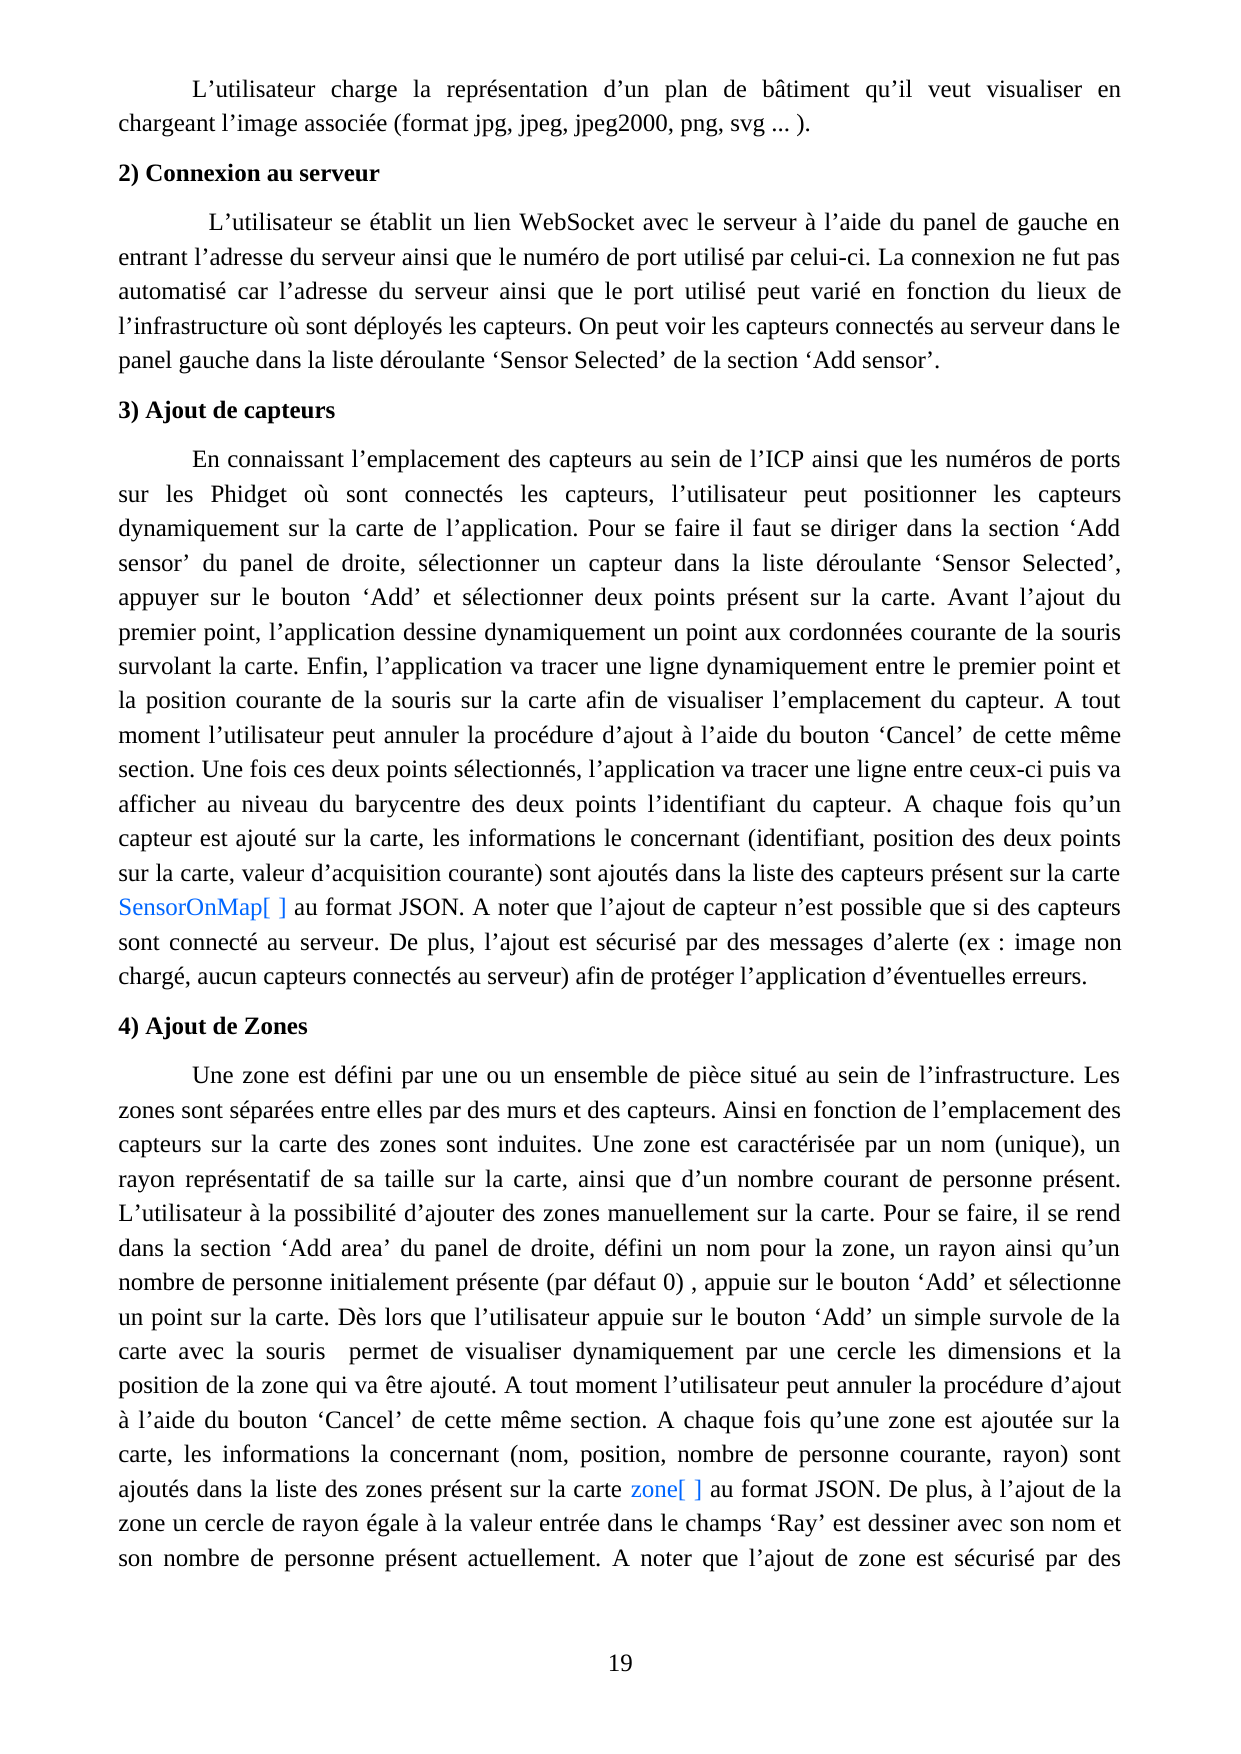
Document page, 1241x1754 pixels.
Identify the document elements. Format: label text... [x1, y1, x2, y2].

text 3) Ajout de capteurs [118, 395, 1122, 423]
text 2) Connexion au serveur [118, 158, 1122, 187]
text Une zone est défini par une ou un ensemble de pièce situé au sein de l’infrastructure. Les zones sont séparées entre elles par des murs et des capteurs. Ainsi en fonction de l’emplacement des capteurs sur la carte des zones sont induites. Une zone est caractérisée par un nom (unique), un rayon représentatif de sa taille sur la carte, ainsi que d’un nombre courant de personne présent. L’utilisateur à la possibilité d’ajouter des zones manuellement sur la carte. Pour se faire, il se rend dans la section ‘Add area’ du panel de droite, défini un nom pour la zone, un rayon ainsi qu’un nombre de personne initialement présente (par défaut 0) , appuie sur le bouton ‘Add’ et sélectionne un point sur la carte. Dès lors que l’utilisateur appuie sur le bouton ‘Add’ un simple survole de la carte avec la souris permet de visualiser dynamiquement par une cercle les dimensions et la position de la zone qui va être ajouté. A tout moment l’utilisateur peut annuler la procédure d’ajout à l’aide du bouton ‘Cancel’ de cette même section. A chaque fois qu’une zone est ajoutée sur la carte, les informations la concernant (nom, position, nombre de personne courante, rayon) sont ajoutés dans la liste des zones présent sur la carte zone[ ] au format JSON. De plus, à l’ajout de la zone un cercle de rayon égale à la valeur entrée dans le champs ‘Ray’ est dessiner avec son nom et son nombre de personne présent actuellement. A noter que l’ajout de zone est sécurisé par des [118, 1060, 1122, 1572]
text L’utilisateur se établit un lien WebSocket avec le serveur à l’aide du panel de gauche en entrant l’adresse du serveur ainsi que le numéro de port utilisé par celui-ci. La connexion ne fut pas automatisé car l’adresse du serveur ainsi que le port utilisé peut varié en fonction du lieux de l’infrastructure où sont déployés les capteurs. On peut voir les capteurs connectés au serveur dans le panel gauche dans la liste déroulante ‘Sensor Selected’ de la section ‘Add sensor’. [118, 207, 1122, 374]
text L’utilisateur charge la représentation d’un plan de bâtiment qu’il veut visualiser en chargeant l’image associée (format jpg, jpeg, jpeg2000, png, svg ... ). [118, 74, 1122, 137]
text En connaissant l’emplacement des capteurs au sein de l’ICP ainsi que les numéros de ports sur les Phidget où sont connectés les capteurs, l’utilisateur peut positionner les capteurs dynamiquement sur la carte de l’application. Pour se faire il faut se diriger dans la section ‘Add sensor’ du panel de droite, sélectionner un capteur dans la liste déroulante ‘Sensor Selected’, appuyer sur le bouton ‘Add’ et sélectionner deux points présent sur la carte. Avant l’ajout du premier point, l’application dessine dynamiquement un point aux cordonnées courante de la souris survolant la carte. Enfin, l’application va tracer une ligne dynamiquement entre le premier point et la position courante de la souris sur la carte afin de visualiser l’emplacement du capteur. A tout moment l’utilisateur peut annuler la procédure d’ajout à l’aide du bouton ‘Cancel’ de cette même section. Une fois ces deux points sélectionnés, l’application va tracer une ligne entre ceux-ci puis va afficher au niveau du barycentre des deux points l’identifiant du capteur. A chaque fois qu’un capteur est ajouté sur la carte, les informations le concernant (identifiant, position des deux points sur la carte, valeur d’acquisition courante) sont ajoutés dans la liste des capteurs présent sur la carte SensorOnMap[ ] au format JSON. A noter que l’ajout de capteur n’est possible que si des capteurs sont connecté au serveur. De plus, l’ajout est sécurisé par des messages d’alerte (ex : image non chargé, aucun capteurs connectés au serveur) afin de protéger l’application d’éventuelles erreurs. [118, 444, 1122, 990]
text 4) Ajout de Zones [118, 1011, 1122, 1039]
